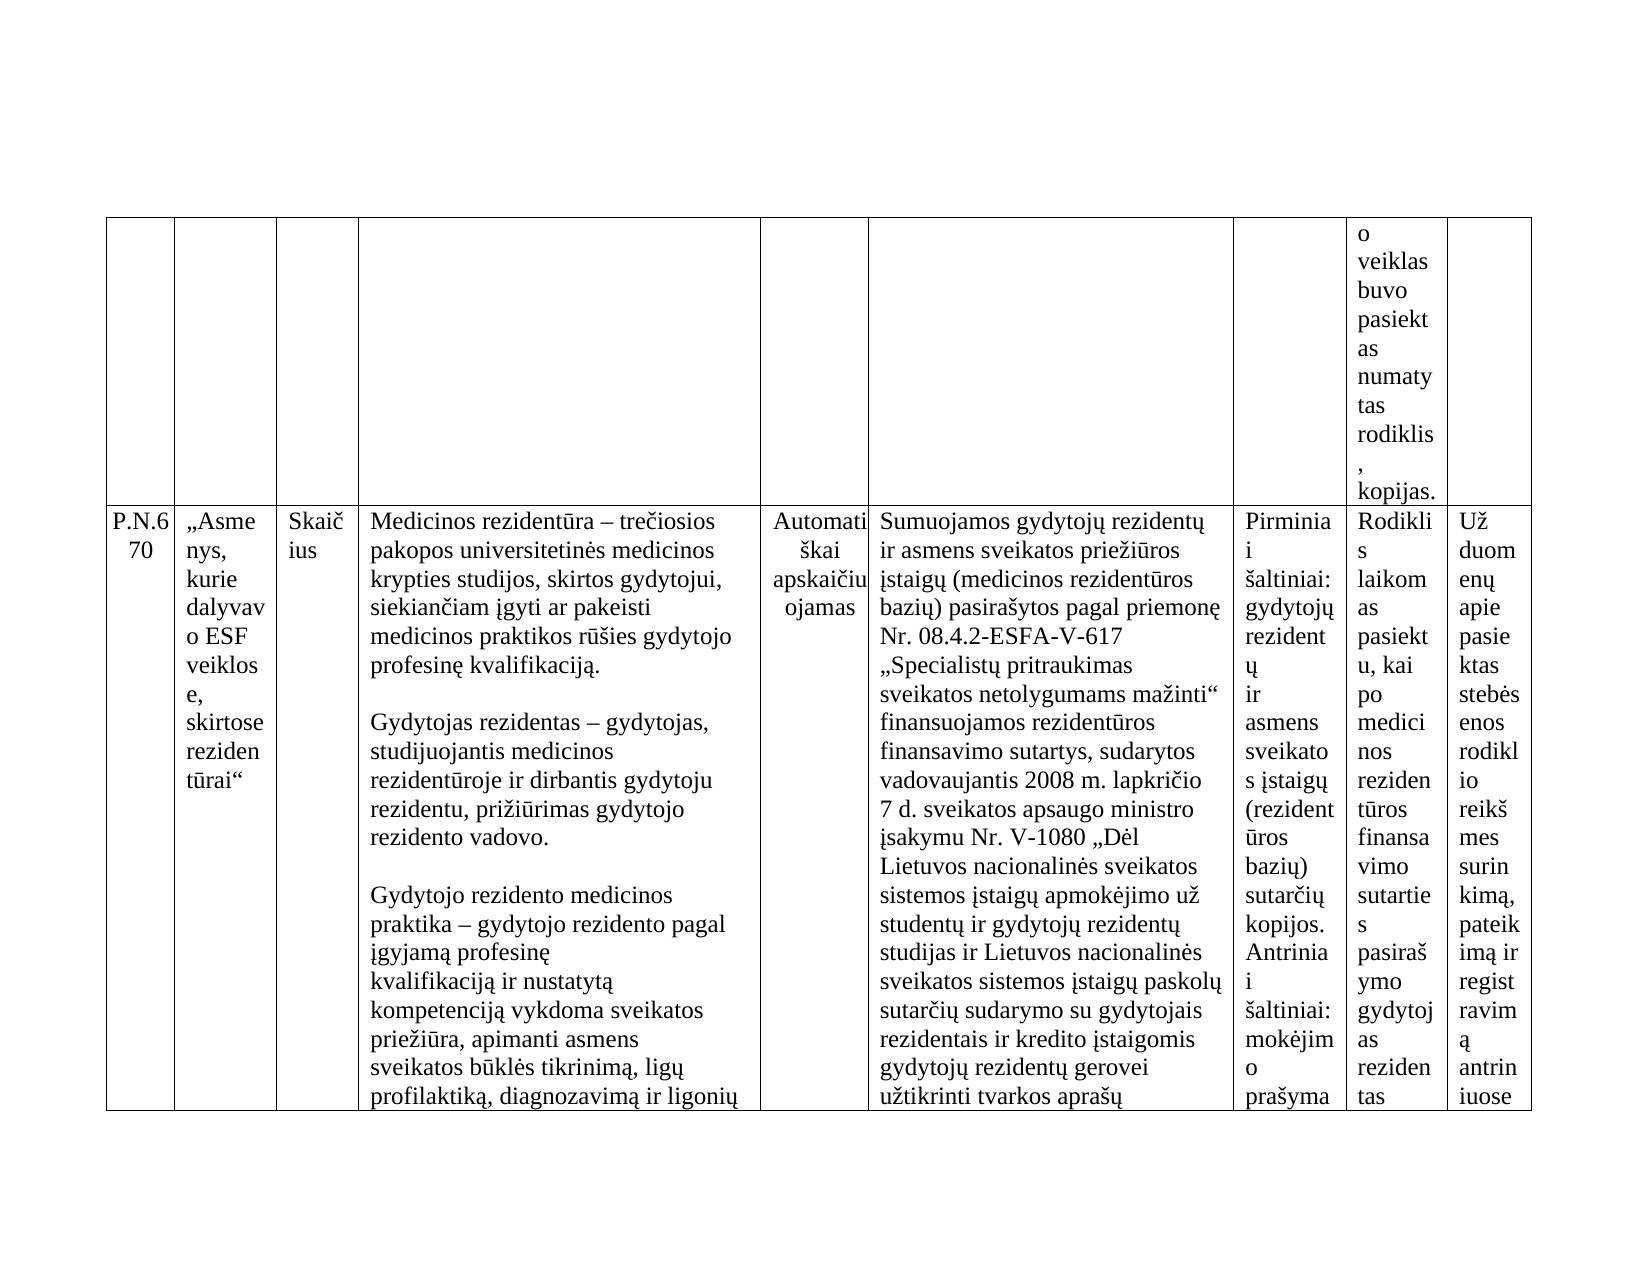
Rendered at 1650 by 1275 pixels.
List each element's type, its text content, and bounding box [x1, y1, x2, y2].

table_cell [277, 218, 358, 505]
table_cell Pirminiai šaltiniai: gydytojų rezidentų ir asmens sveikatos įstaigų (rezidentūros bazių) sutarčių kopijos. Antriniai šaltiniai: mokėjimo prašyma [1234, 506, 1346, 1110]
table_cell Už duomenų apie pasiektas stebėsenos rodiklio reikšmes surinkimą, pateikimą ir registravimą antriniuose [1448, 506, 1531, 1110]
table_cell [1234, 218, 1346, 505]
table_cell „Asmenys, kurie dalyvavo ESF veiklose, skirtose rezidentūrai“ [175, 506, 276, 1110]
table_cell [107, 218, 174, 505]
table_cell [869, 218, 1233, 505]
table_cell Sumuojamos gydytojų rezidentų ir asmens sveikatos priežiūros įstaigų (medicinos rezidentūros bazių) pasirašytos pagal priemonę Nr. 08.4.2-ESFA-V-617 „Specialistų pritraukimas sveikatos netolygumams mažinti“ finansuojamos rezidentūros finansavimo sutartys, sudarytos vadovaujantis 2008 m. lapkričio 7 d. sveikatos apsaugo ministro įsakymu Nr. V-1080 „Dėl Lietuvos nacionalinės sveikatos sistemos įstaigų apmokėjimo už studentų ir gydytojų rezidentų studijas ir Lietuvos nacionalinės sveikatos sistemos įstaigų paskolų sutarčių sudarymo su gydytojais rezidentais ir kredito įstaigomis gydytojų rezidentų gerovei užtikrinti tvarkos aprašų [869, 506, 1233, 1110]
table_cell [175, 218, 276, 505]
table_cell Medicinos rezidentūra – trečiosios pakopos universitetinės medicinos krypties studijos, skirtos gydytojui, siekiančiam įgyti ar pakeisti medicinos praktikos rūšies gydytojo profesinę kvalifikaciją. Gydytojas rezidentas – gydytojas, studijuojantis medicinos rezidentūroje ir dirbantis gydytoju rezidentu, prižiūrimas gydytojo rezidento vadovo. Gydytojo rezidento medicinos praktika – gydytojo rezidento pagal įgyjamą profesinę kvalifikaciją ir nustatytą kompetenciją vykdoma sveikatos priežiūra, apimanti asmens sveikatos būklės tikrinimą, ligų profilaktiką, diagnozavimą ir ligonių [359, 506, 760, 1110]
table_cell Automatiškai apskaičiuojamas [761, 506, 868, 1110]
table_cell [1448, 218, 1531, 505]
table_cell [761, 218, 868, 505]
table_cell o veiklas buvo pasiektas numatytas rodiklis, kopijas. [1347, 218, 1447, 505]
table_cell P.N.670 [107, 506, 174, 1110]
table_cell Skaičius [277, 506, 358, 1110]
table_cell [359, 218, 760, 505]
table_cell Rodiklis laikomas pasiektu, kai po medicinos rezidentūros finansavimo sutarties pasirašymo gydytojas rezidentas [1347, 506, 1447, 1110]
